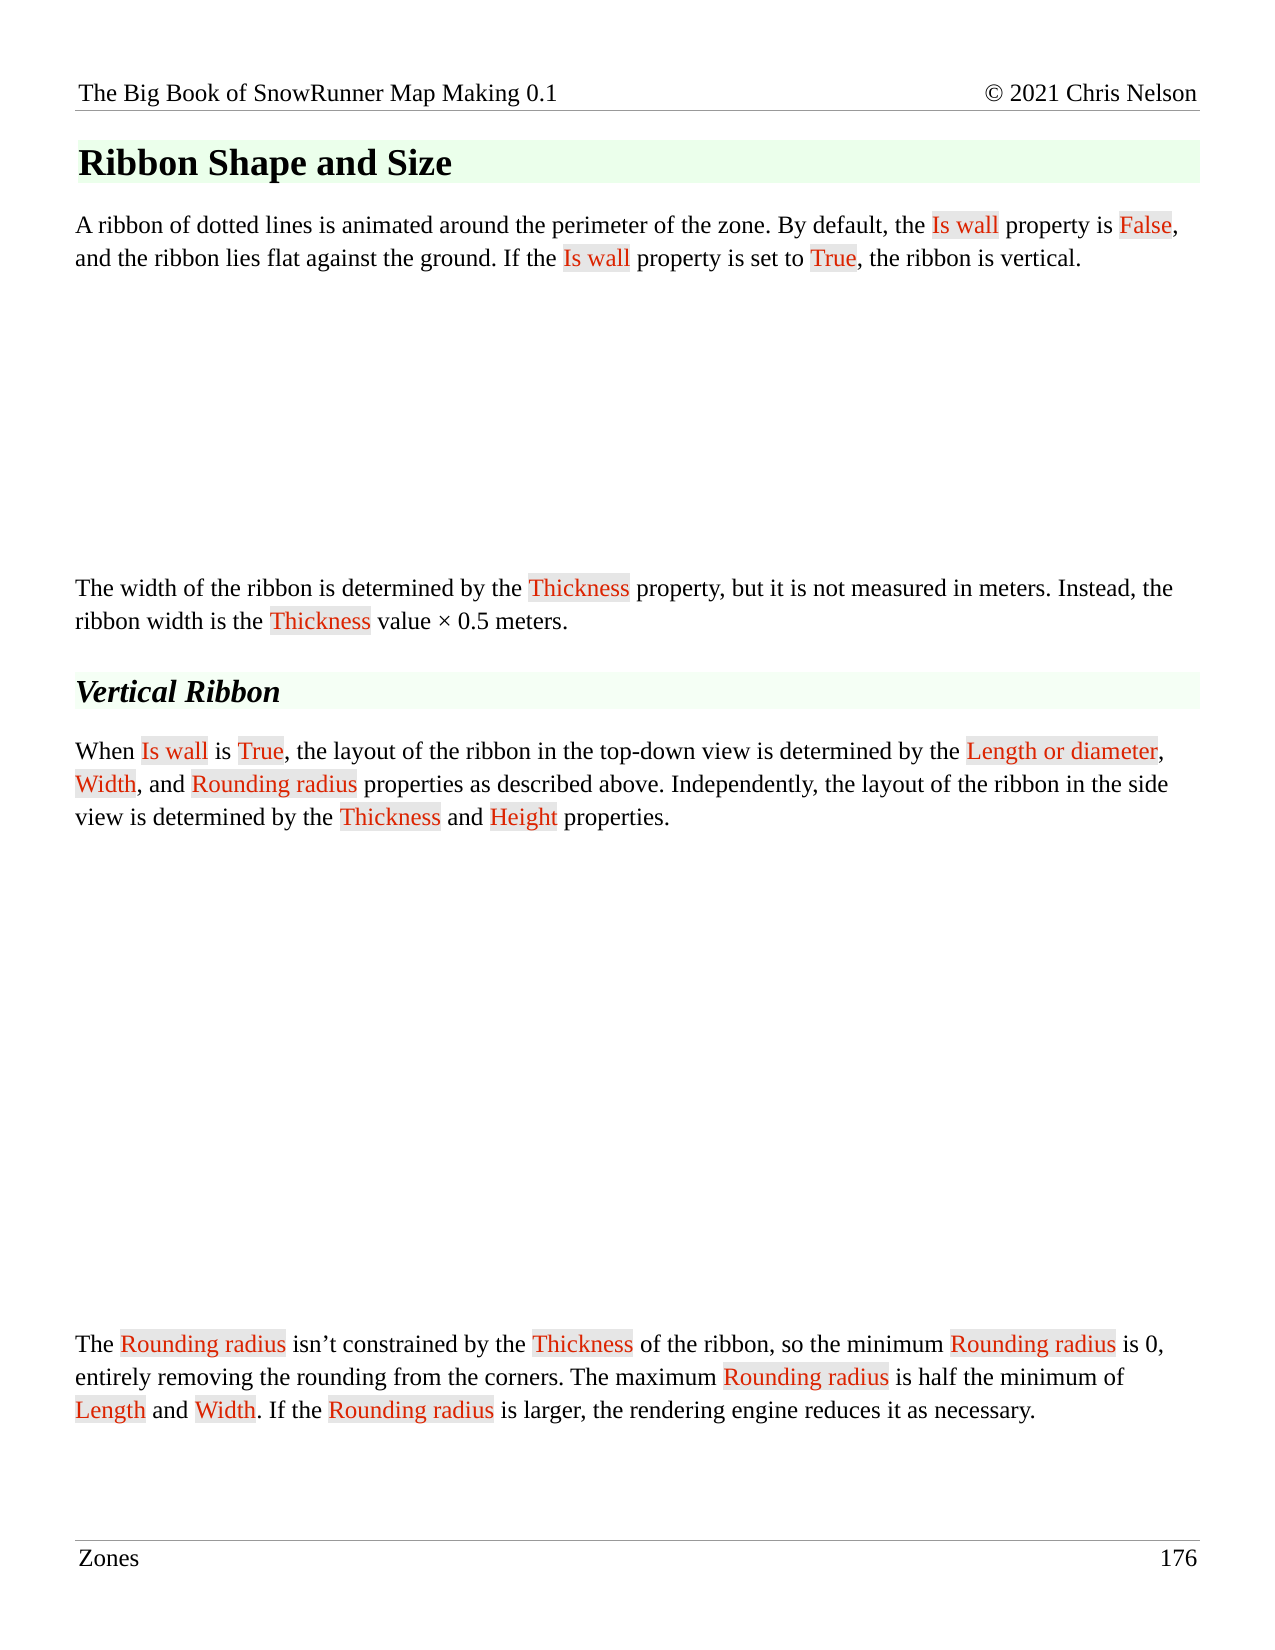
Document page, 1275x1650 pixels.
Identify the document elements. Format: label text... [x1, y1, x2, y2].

subtitle Vertical Ribbon [75, 672, 1200, 709]
text The Rounding radius isn’t constrained by the Thickness of the ribbon, so the minimum Rounding radius is 0, entirely removing the rounding from the corners. The maximum Rounding radius is half the minimum of Length and Width. If the Rounding radius is larger, the rendering engine reduces it as necessary. [75, 1329, 1200, 1423]
text A ribbon of dotted lines is animated around the perimeter of the zone. By default, the Is wall property is False, and the ribbon lies flat against the ground. If the Is wall property is set to True, the ribbon is vertical. [75, 211, 1200, 272]
subtitle Ribbon Shape and Size [78, 140, 1200, 183]
text The width of the ribbon is determined by the Thickness property, but it is not measured in meters. Instead, the ribbon width is the Thickness value × 0.5 meters. [75, 573, 1200, 635]
text When Is wall is True, the layout of the ribbon in the top-down view is determined by the Length or diameter, Width, and Rounding radius properties as described above. Independently, the layout of the ribbon in the side view is determined by the Thickness and Height properties. [75, 736, 1200, 831]
